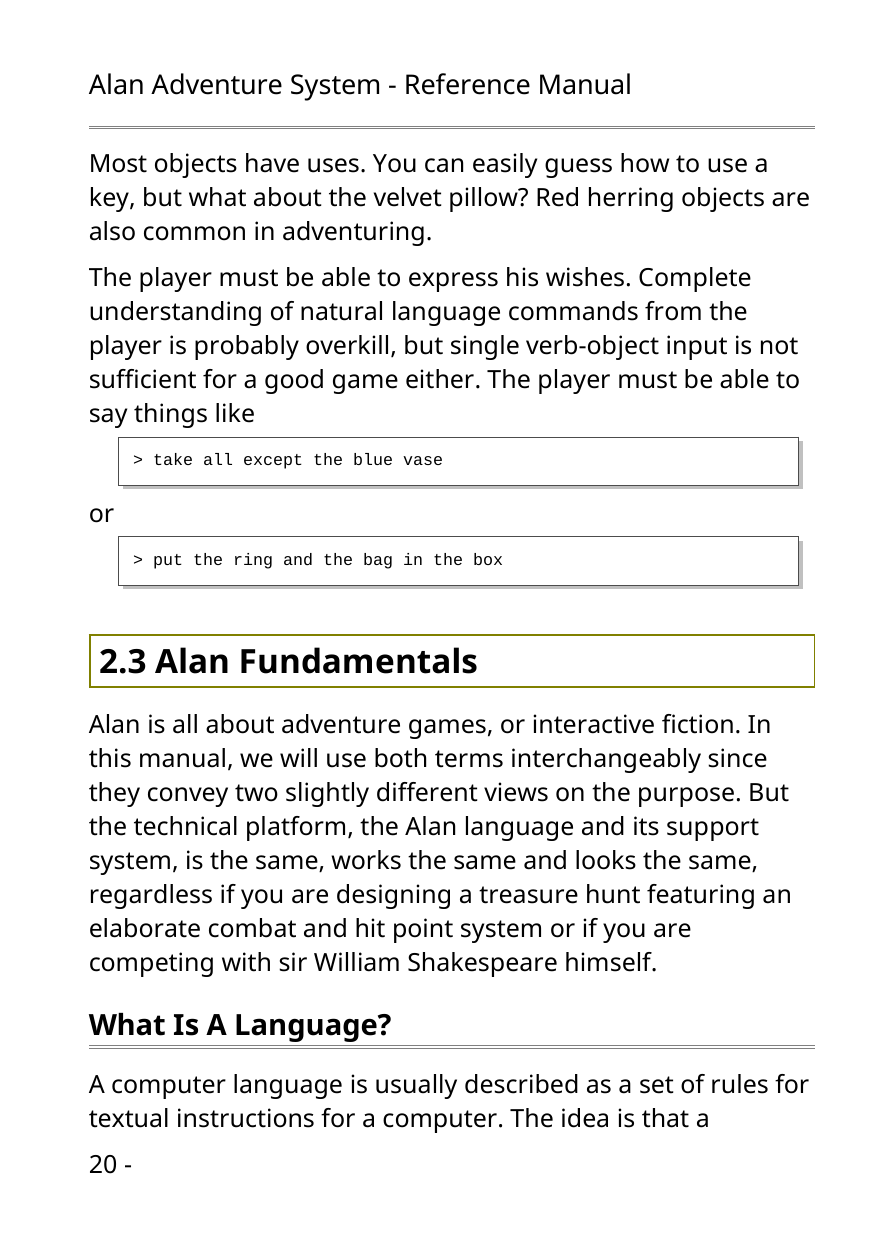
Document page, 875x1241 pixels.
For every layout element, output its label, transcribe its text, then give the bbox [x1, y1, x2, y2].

text Alan is all about adventure games, or interactive fiction. In this manual, we will use both terms interchangeably since they convey two slightly different views on the purpose. But the technical platform, the Alan language and its support system, is the same, works the same and looks the same, regardless if you are designing a treasure hunt featuring an elaborate combat and hit point system or if you are competing with sir William Shakespeare himself. [88, 707, 815, 979]
subtitle Alan Fundamentals [91, 636, 814, 686]
text Most objects have uses. You can easily guess how to use a key, but what about the velvet pillow? Red herring objects are also common in adventuring. [88, 146, 815, 247]
text or [88, 496, 815, 530]
text > take all except the blue vase [119, 438, 798, 485]
text > put the ring and the bag in the box [119, 537, 798, 585]
text The player must be able to express his wishes. Complete understanding of natural language commands from the player is probably overkill, but single verb-ob­ject input is not sufficient for a good game either. The player must be able to say things like [88, 260, 815, 430]
subtitle What Is A Language? [88, 1004, 815, 1048]
text A computer language is usually described as a set of rules for textual instructions for a computer. The idea is that a [88, 1067, 815, 1134]
